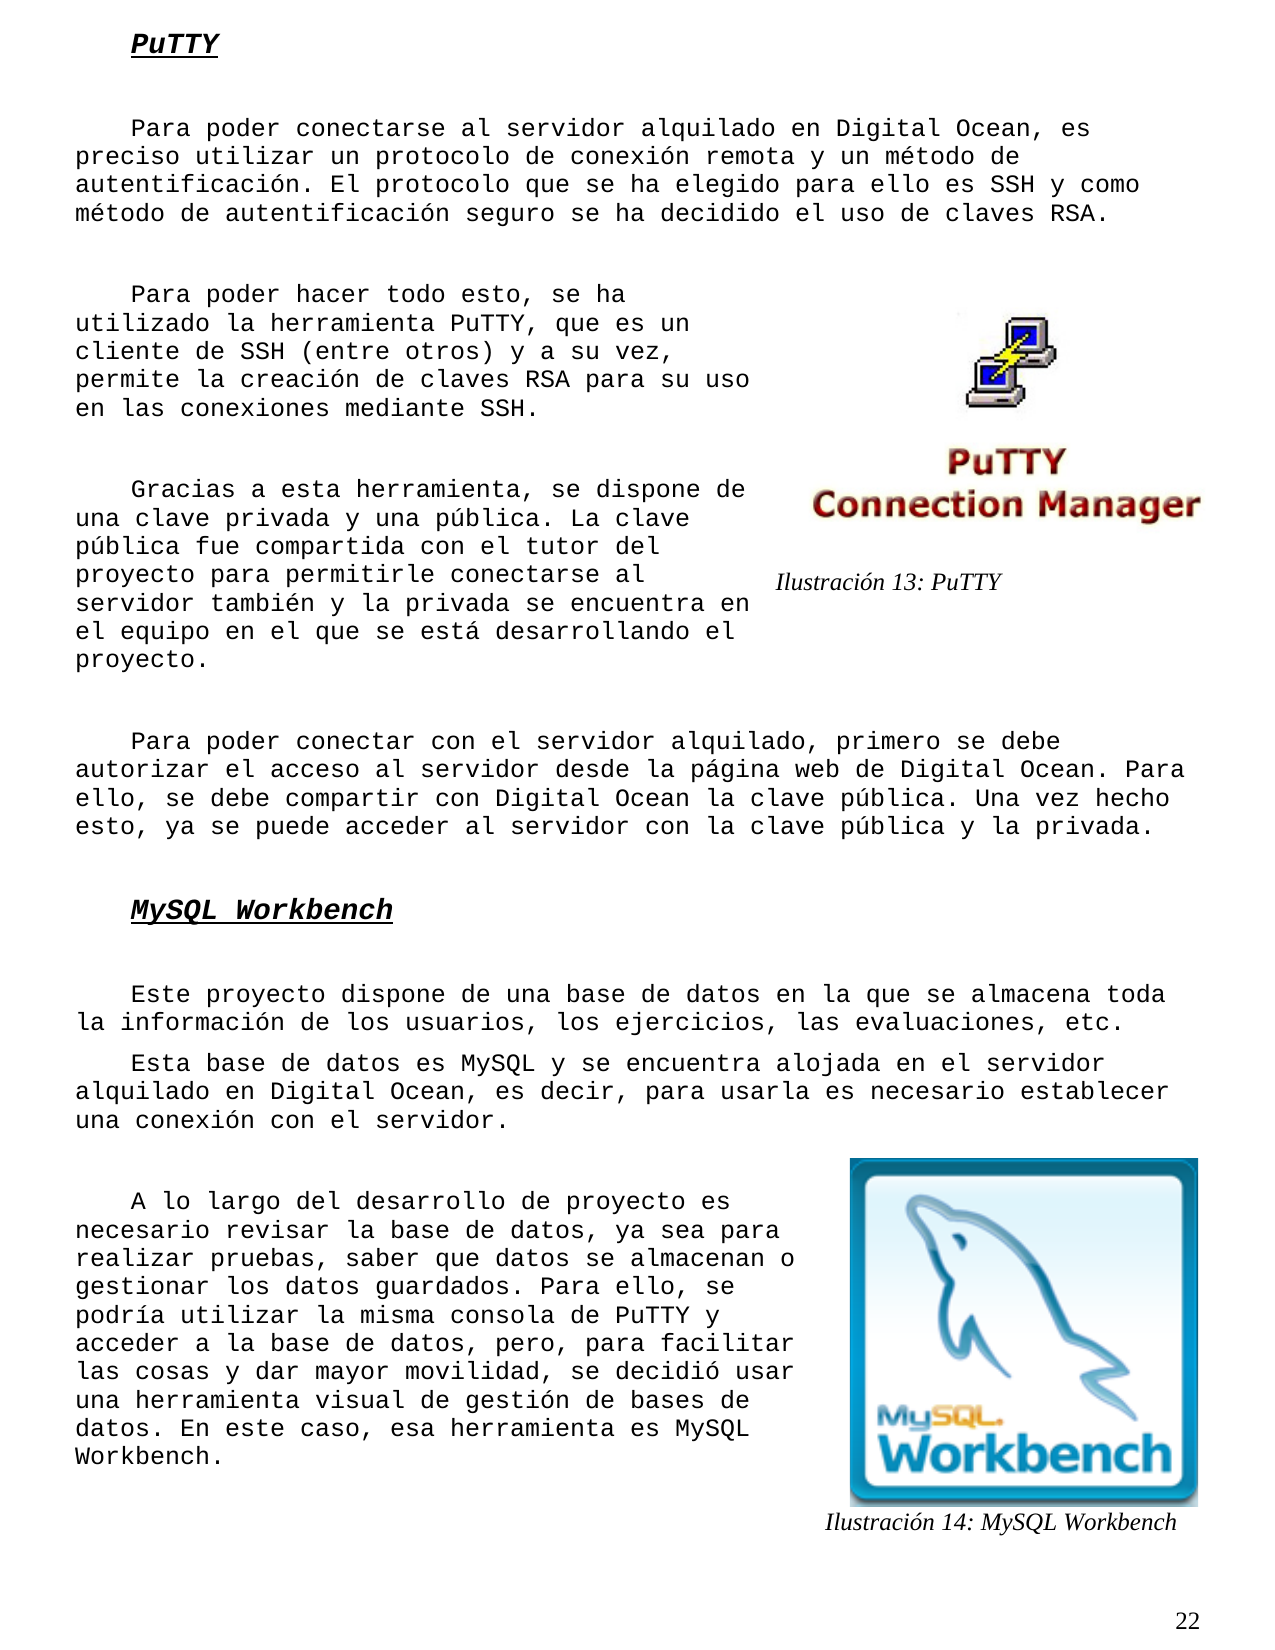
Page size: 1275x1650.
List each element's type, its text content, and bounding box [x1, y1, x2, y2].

text A lo largo del desarrollo de proyecto es necesario revisar la base de datos, ya sea para realizar pruebas, saber que datos se almacenan o gestionar los datos guardados. Para ello, se podría utilizar la misma consola de PuTTY y acceder a la base de datos, pero, para facilitar las cosas y dar mayor movilidad, se decidió usar una herramienta visual de gestión de bases de datos. En este caso, esa herramienta es MySQL Workbench. [75, 1189, 825, 1472]
text Ilustración 13: PuTTY [775, 567, 1245, 596]
text [775, 596, 1245, 631]
text Para poder conectarse al servidor alquilado en Digital Ocean, es preciso utilizar un protocolo de conexión remota y un método de autentificación. El protocolo que se ha elegido para ello es SSH y como método de autentificación seguro se ha decidido el uso de claves RSA. [75, 115, 1200, 228]
text Para poder hacer todo esto, se ha utilizado la herramienta PuTTY, que es un cliente de SSH (entre otros) y a su vez, permite la creación de claves RSA para su uso en las conexiones mediante SSH. [75, 273, 1245, 423]
text Ilustración 14: MySQL Workbench [825, 1154, 1223, 1535]
text Gracias a esta herramienta, se dispone de una clave privada y una pública. La clave pública fue compartida con el tutor del proyecto para permitirle conectarse al servidor también y la privada se encuentra en el equipo en el que se está desarrollando el proyecto. [75, 477, 1200, 675]
picture [849, 1334, 1199, 1507]
picture [864, 1174, 1184, 1487]
picture [798, 285, 1222, 567]
text PuTTY [75, 29, 1200, 62]
text Para poder conectar con el servidor alquilado, primero se debe autorizar el acceso al servidor desde la página web de Digital Ocean. Para ello, se debe compartir con Digital Ocean la clave pública. Una vez hecho esto, ya se puede acceder al servidor con la clave pública y la privada. [75, 728, 1200, 842]
text MySQL Workbench [75, 895, 1200, 928]
text Esta base de datos es MySQL y se encuentra alojada en el servidor alquilado en Digital Ocean, es decir, para usarla es necesario establecer una conexión con el servidor. [75, 1051, 1200, 1136]
text Este proyecto dispone de una base de datos en la que se almacena toda la información de los usuarios, los ejercicios, las evaluaciones, etc. [75, 981, 1200, 1038]
